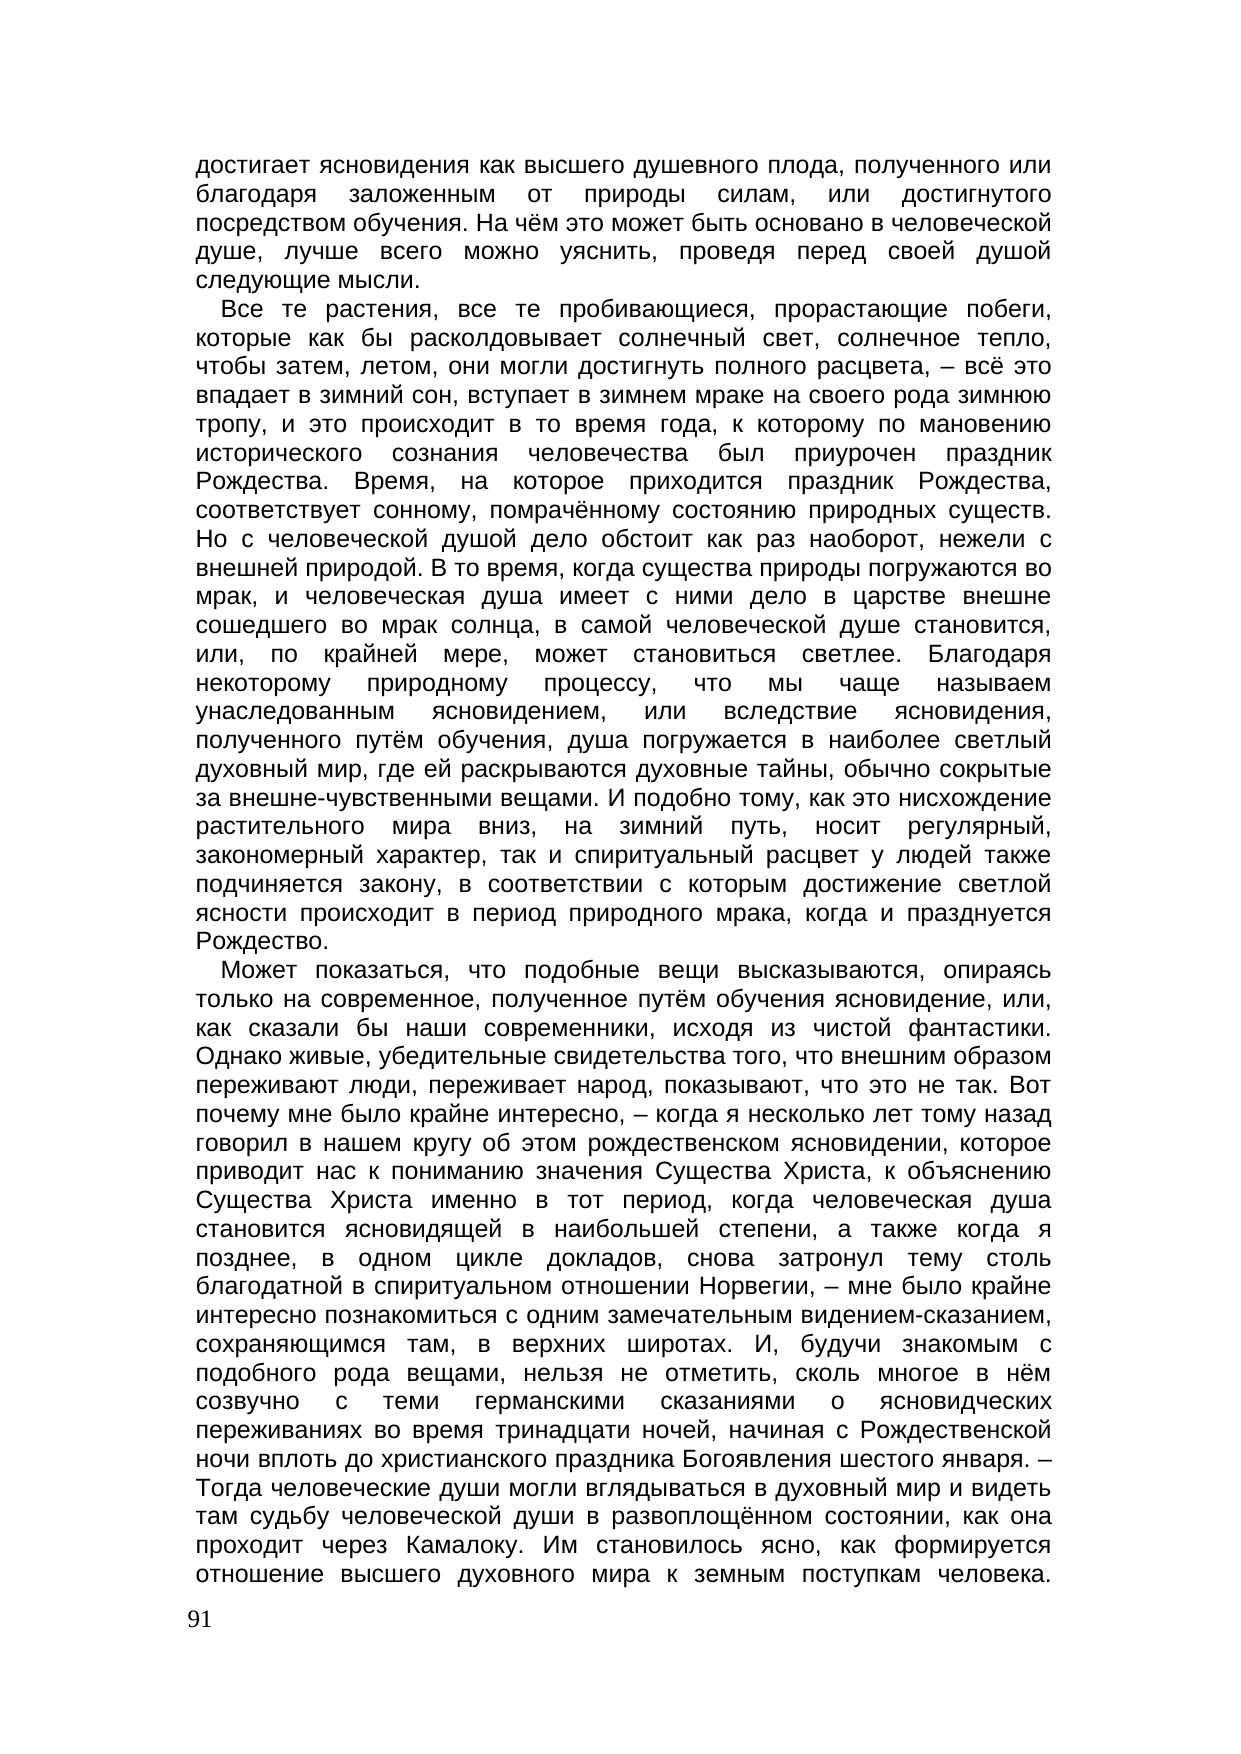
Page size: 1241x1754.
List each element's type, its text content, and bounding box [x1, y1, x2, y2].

text достигает ясновидения как высшего душевного плода, полученного или благодаря заложенным от природы силам, или достигнутого посредством обучения. На чём это может быть основано в человеческой душе, лучше всего можно уяснить, проведя перед своей душой следующие мысли. [195, 150, 1053, 294]
text Все те растения, все те пробивающиеся, прорастающие побеги, которые как бы расколдовывает солнечный свет, солнечное тепло, чтобы затем, летом, они могли достигнуть полного расцвета, – всё это впадает в зимний сон, вступает в зимнем мраке на своего рода зимнюю тропу, и это происходит в то время года, к которому по мановению исторического сознания человечества был приурочен праздник Рождества. Время, на которое приходится праздник Рождества, соответствует сонному, помрачённому состоянию природных существ. Но с человеческой душой дело обстоит как раз наоборот, нежели с внешней природой. В то время, когда существа природы погружаются во мрак, и человеческая душа имеет с ними дело в царстве внешне сошедшего во мрак солнца, в самой человеческой душе становится, или, по крайней мере, может становиться светлее. Благодаря некоторому природному процессу, что мы чаще называем унаследованным ясновидением, или вследствие ясновидения, полученного путём обучения, душа погружается в наиболее светлый духовный мир, где ей раскрываются духовные тайны, обычно сокрытые за внешне-чувственными вещами. И подобно тому, как это нисхождение растительного мира вниз, на зимний путь, носит регулярный, закономерный характер, так и спиритуальный расцвет у людей также подчиняется закону, в соответствии с которым достижение светлой ясности происходит в период природного мрака, когда и празднуется Рождество. [195, 294, 1053, 955]
text Может показаться, что подобные вещи высказываются, опираясь только на современное, полученное путём обучения ясновидение, или, как сказали бы наши современники, исходя из чистой фантастики. Однако живые, убедительные свидетельства того, что внешним образом переживают люди, переживает народ, показывают, что это не так. Вот почему мне было крайне интересно, – когда я несколько лет тому назад говорил в нашем кругу об этом рождественском ясновидении, которое приводит нас к пониманию значения Существа Христа, к объяснению Существа Христа именно в тот период, когда человеческая душа становится ясновидящей в наибольшей степени, а также когда я позднее, в одном цикле докладов, снова затронул тему столь благодатной в спиритуальном отношении Норвегии, – мне было крайне интересно познакомиться с одним замечательным видением-сказанием, сохраняющимся там, в верхних широтах. И, будучи знакомым с подобного рода вещами, нельзя не отметить, сколь многое в нём созвучно с теми германскими сказаниями о ясновидческих переживаниях во время тринадцати ночей, начиная с Рождественской ночи вплоть до христианского праздника Богоявления шестого января. – Тогда человеческие души могли вглядываться в духовный мир и видеть там судьбу человеческой души в развоплощённом состоянии, как она проходит через Камалоку. Им становилось ясно, как формируется отношение высшего духовного мира к земным поступкам человека. [195, 955, 1053, 1587]
